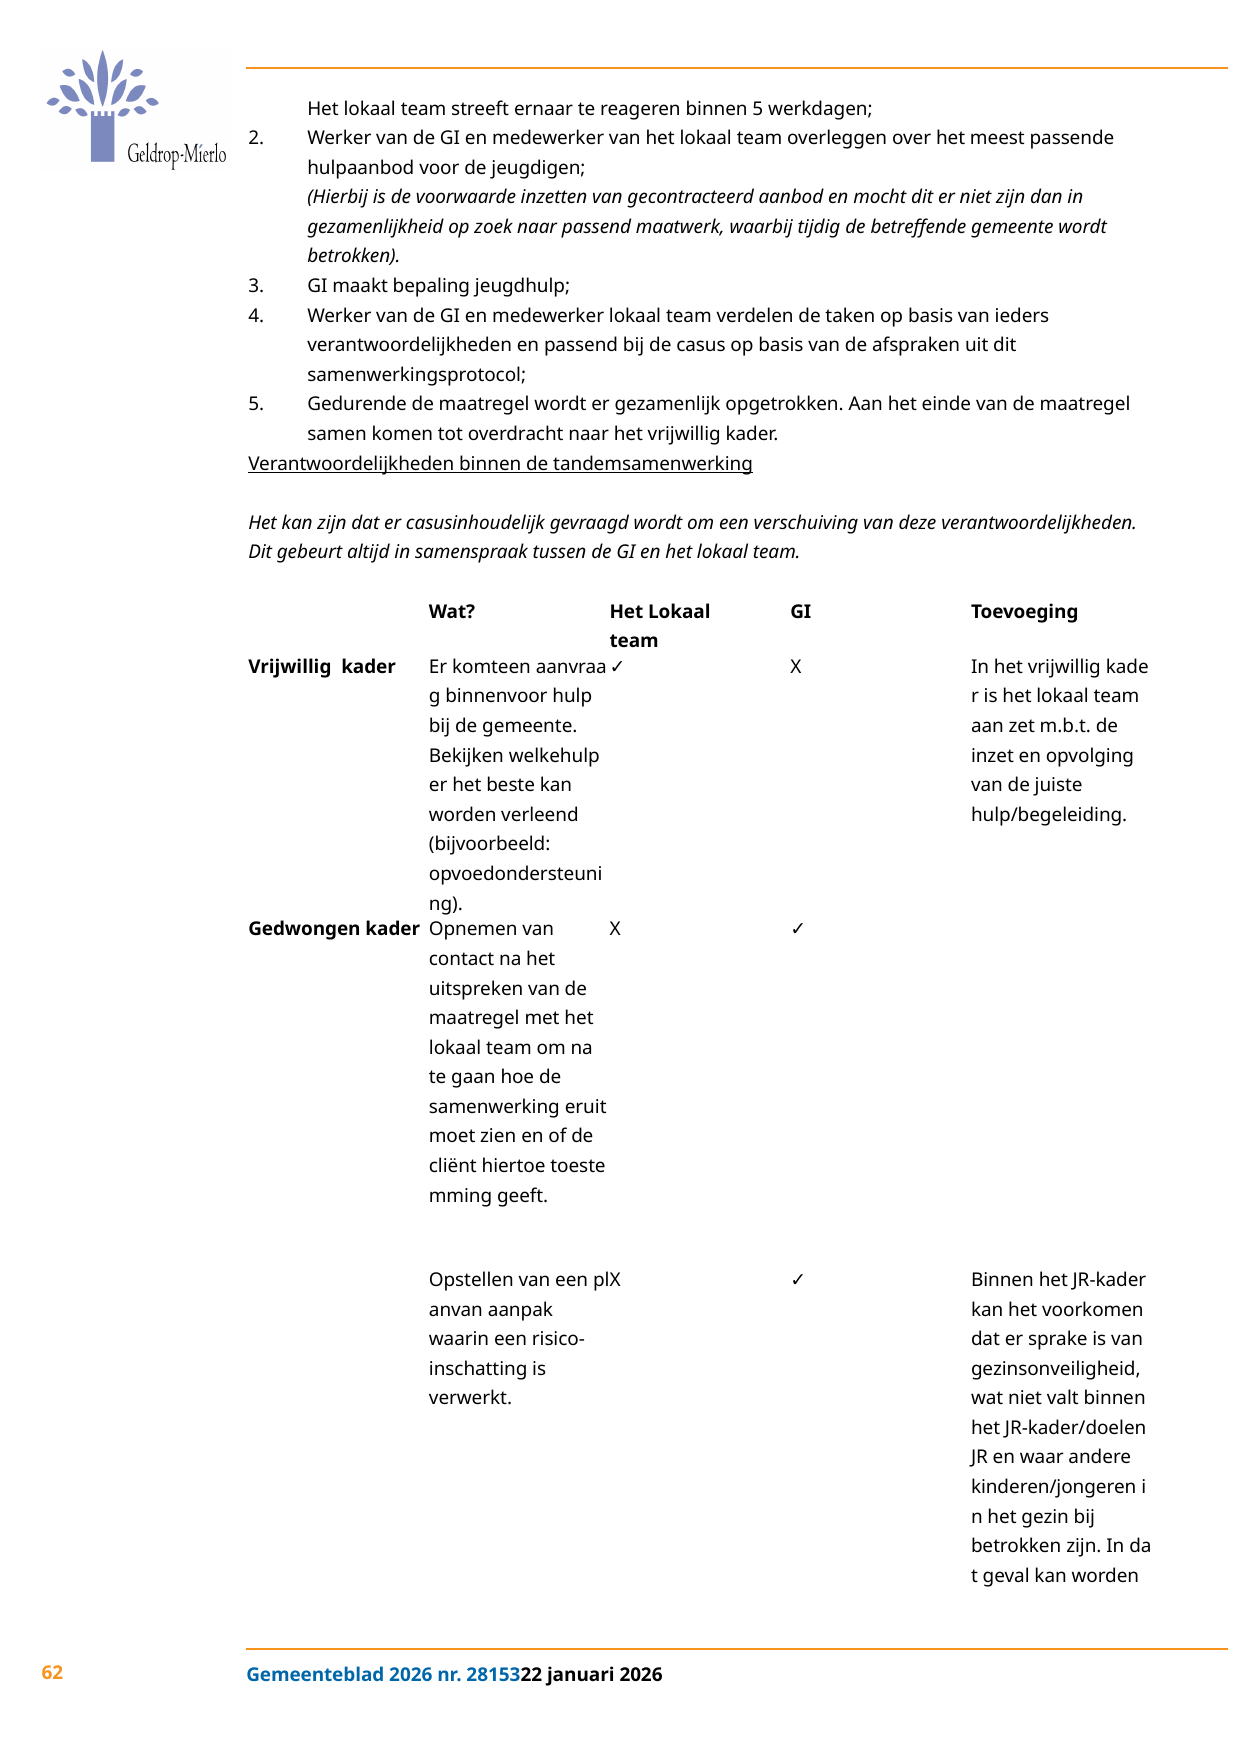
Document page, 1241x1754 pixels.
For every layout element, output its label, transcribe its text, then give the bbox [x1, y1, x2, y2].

list Werker van de GI en medewerker lokaal team verdelen de taken op basis van ieders verantwoordelijkheden en passend bij de casus op basis van de afspraken uit dit samenwerkingsprotocol; [248, 302, 1152, 387]
table_header [609, 1240, 790, 1266]
table_header Het Lokaal team [609, 598, 790, 653]
table_cell X [790, 653, 971, 916]
table_header [971, 1240, 1152, 1266]
table_cell X [609, 1266, 790, 1588]
table_cell [971, 916, 1152, 1207]
picture [41, 47, 231, 172]
table_cell Er komteen aanvraag binnenvoor hulp bij de gemeente. Bekijken welkehulp er het beste kan worden verleend (bijvoorbeeld: opvoedondersteuning). [429, 653, 609, 916]
table_cell Gedwongen kader [248, 916, 429, 1207]
table_header [248, 598, 429, 653]
table_header Toevoeging [971, 598, 1152, 653]
list Het lokaal team streeft ernaar te reageren binnen 5 werkdagen; [248, 95, 1152, 121]
table_cell X [609, 916, 790, 1207]
text Het kan zijn dat er casusinhoudelijk gevraagd wordt om een verschuiving van deze verantwoordelijkheden. Dit gebeurt altijd in samenspraak tussen de GI en het lokaal team. [248, 509, 1152, 564]
table_header [248, 1240, 429, 1588]
table_cell Binnen het JR-kader kan het voorkomen dat er sprake is van gezinsonveiligheid, wat niet valt binnen het JR-kader/doelen JR en waar andere kinderen/jongeren in het gezin bij betrokken zijn. In dat geval kan worden [971, 1266, 1152, 1588]
list (Hierbij is de voorwaarde inzetten van gecontracteerd aanbod en mocht dit er niet zijn dan in gezamenlijkheid op zoek naar passend maatwerk, waarbij tijdig de betreffende gemeente wordt betrokken). [248, 183, 1152, 268]
table_header GI [790, 598, 971, 653]
table_cell ✓ [790, 1266, 971, 1588]
list Werker van de GI en medewerker van het lokaal team overleggen over het meest passende hulpaanbod voor de jeugdigen; [248, 124, 1152, 180]
table_cell In het vrijwillig kader is het lokaal team aan zet m.b.t. de inzet en opvolging van de juiste hulp/begeleiding. [971, 653, 1152, 916]
list Gedurende de maatregel wordt er gezamenlijk opgetrokken. Aan het einde van de maatregel samen komen tot overdracht naar het vrijwillig kader. [248, 391, 1152, 446]
table_cell Opstellen van een planvan aanpak waarin een risico-inschatting is verwerkt. [429, 1266, 609, 1588]
list GI maakt bepaling jeugdhulp; [248, 272, 1152, 298]
table_header [429, 1240, 609, 1266]
table_cell Opnemen van contact na het uitspreken van de maatregel met het lokaal team om na te gaan hoe de samenwerking eruit moet zien en of de cliënt hiertoe toestemming geeft. [429, 916, 609, 1207]
table_cell ✓ [790, 916, 971, 1207]
text Verantwoordelijkheden binnen de tandemsamenwerking [248, 450, 1152, 476]
table_header [790, 1240, 971, 1266]
table_cell Vrijwillig kader [248, 653, 429, 916]
table_cell ✓ [609, 653, 790, 916]
table_header Wat? [429, 598, 609, 653]
